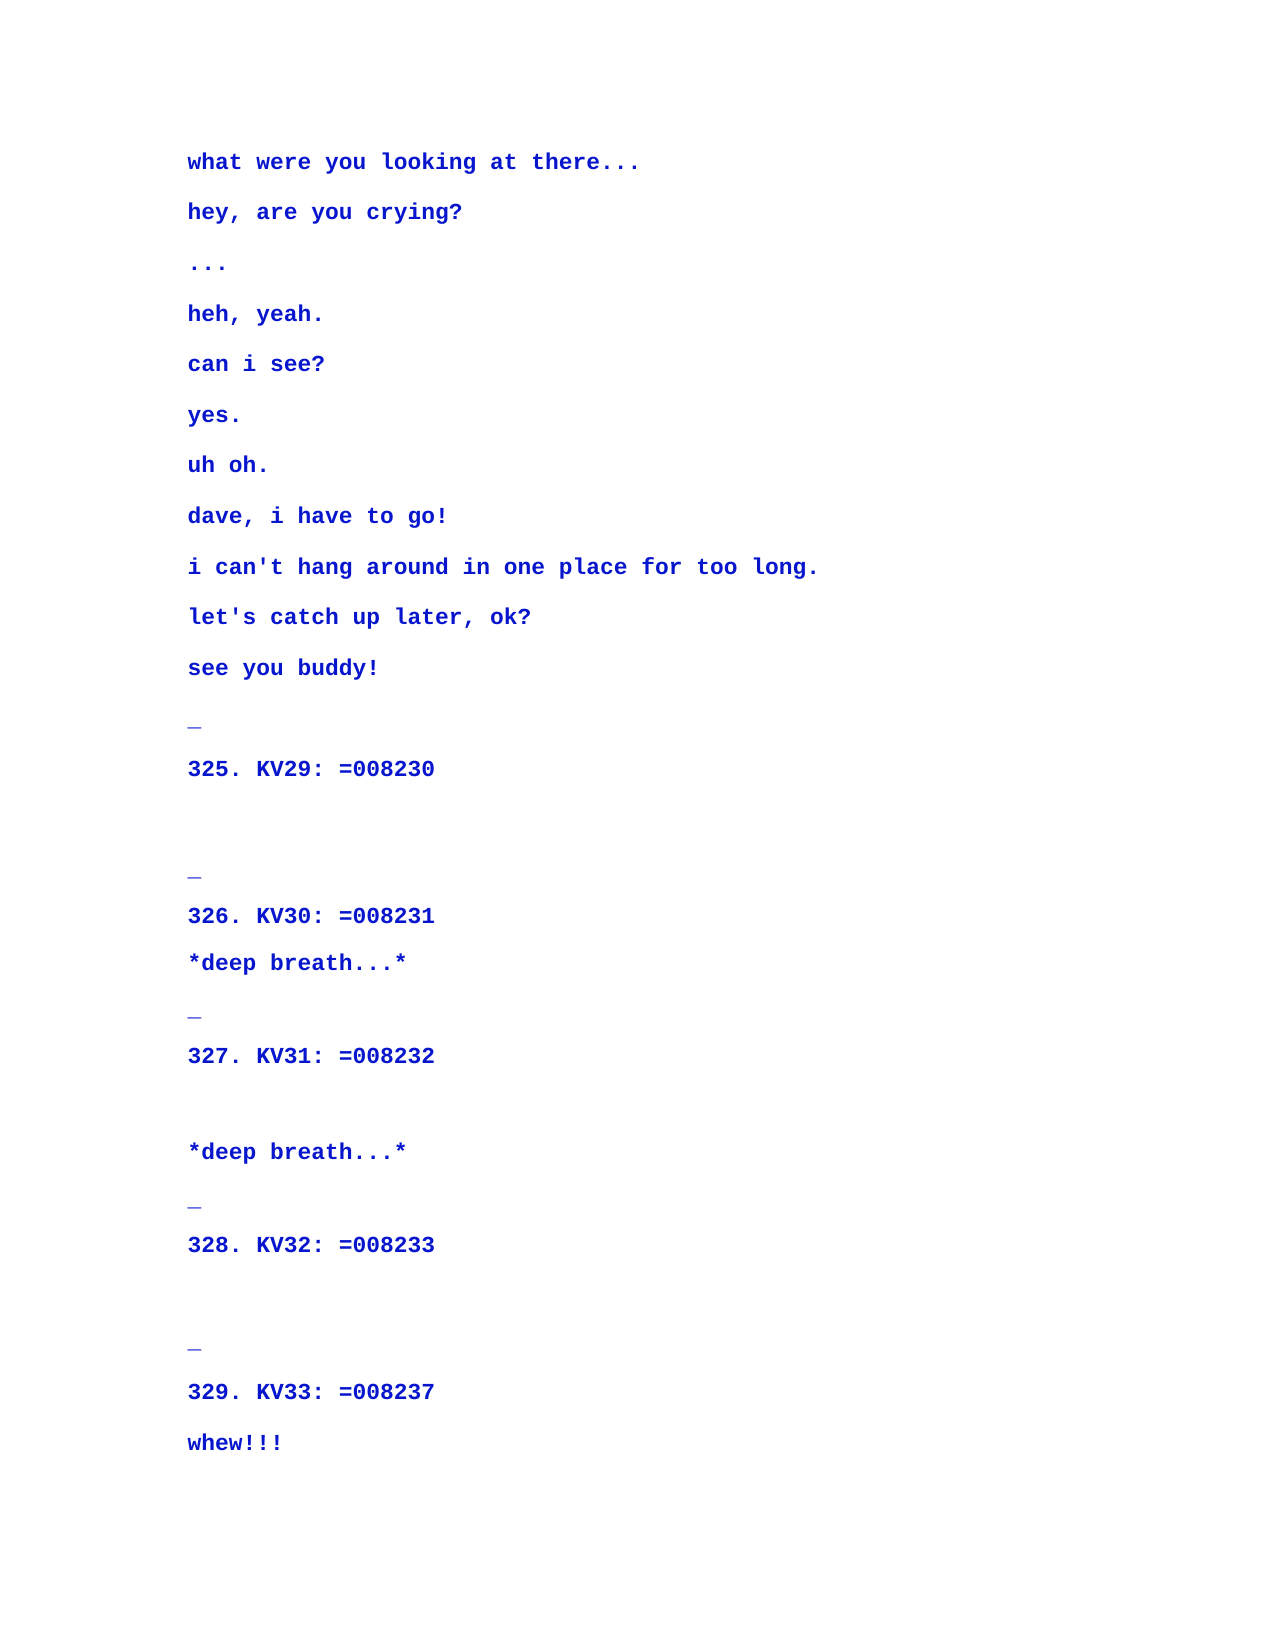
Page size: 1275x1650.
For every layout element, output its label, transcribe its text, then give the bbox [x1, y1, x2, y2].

text let's catch up later, ok? [187, 606, 1087, 632]
text heh, yeah. [187, 302, 1087, 328]
text 329. KV33: =008237 [187, 1380, 1087, 1406]
text ... [187, 251, 1087, 277]
text _ [187, 1187, 1087, 1213]
text whew!!! [187, 1431, 1087, 1457]
text _ [187, 857, 1087, 883]
text _ [187, 998, 1087, 1023]
text what were you looking at there... [187, 150, 1087, 176]
text 328. KV32: =008233 [187, 1234, 1087, 1260]
text uh oh. [187, 454, 1087, 480]
text 326. KV30: =008231 [187, 904, 1087, 930]
text 325. KV29: =008230 [187, 757, 1087, 783]
text *deep breath...* [187, 1140, 1087, 1166]
text can i see? [187, 352, 1087, 378]
text dave, i have to go! [187, 504, 1087, 530]
text hey, are you crying? [187, 201, 1087, 227]
text yes. [187, 403, 1087, 429]
text *deep breath...* [187, 951, 1087, 977]
text _ [187, 707, 1087, 733]
text see you buddy! [187, 656, 1087, 682]
text 327. KV31: =008232 [187, 1044, 1087, 1070]
text i can't hang around in one place for too long. [187, 555, 1087, 581]
text _ [187, 1330, 1087, 1356]
